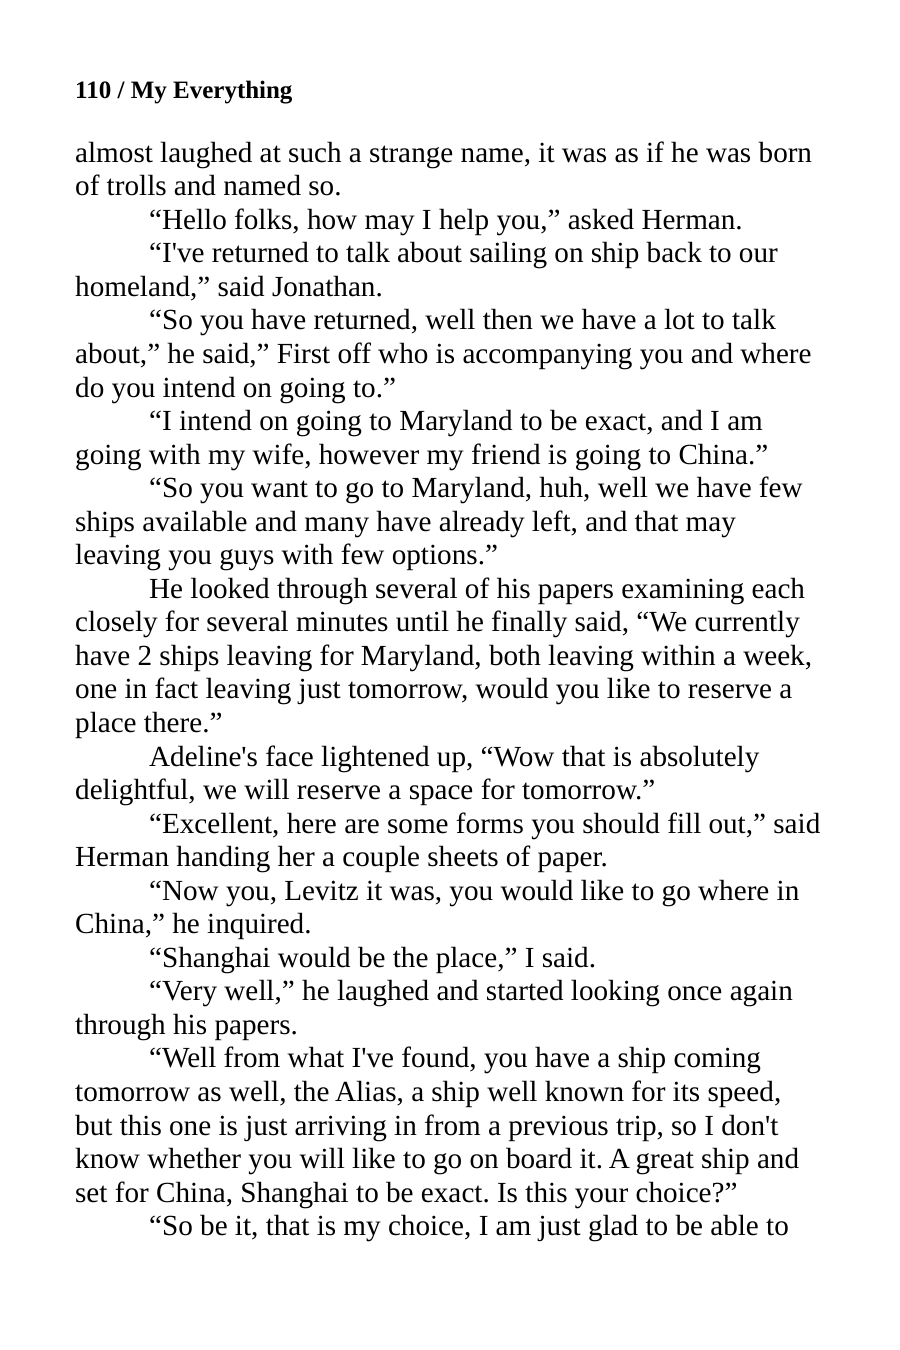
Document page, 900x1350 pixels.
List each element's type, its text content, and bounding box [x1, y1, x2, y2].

text “So be it, that is my choice, I am just glad to be able to [75, 1208, 825, 1242]
text “So you want to go to Maryland, huh, well we have few ships available and many have already left, and that may leaving you guys with few options.” [75, 470, 825, 571]
text Adeline's face lightened up, “Wow that is absolutely delightful, we will reserve a space for tomorrow.” [75, 739, 825, 806]
text “Shanghai would be the place,” I said. [75, 940, 825, 973]
text “I've returned to talk about sailing on ship back to our homeland,” said Jonathan. [75, 236, 825, 303]
text “Hello folks, how may I help you,” asked Herman. [75, 202, 825, 236]
text “Well from what I've found, you have a ship coming tomorrow as well, the Alias, a ship well known for its speed, but this one is just arriving in from a previous trip, so I don't know whether you will like to go on board it. A great ship and set for China, Shanghai to be exact. Is this your choice?” [75, 1041, 825, 1208]
text He looked through several of his papers examining each closely for several minutes until he finally said, “We currently have 2 ships leaving for Maryland, both leaving within a week, one in fact leaving just tomorrow, would you like to reserve a place there.” [75, 571, 825, 739]
text “Very well,” he laughed and started looking once again through his papers. [75, 973, 825, 1041]
text “Excellent, here are some forms you should fill out,” said Herman handing her a couple sheets of paper. [75, 806, 825, 873]
text “So you have returned, well then we have a lot to talk about,” he said,” First off who is accompanying you and where do you intend on going to.” [75, 303, 825, 403]
text “I intend on going to Maryland to be exact, and I am going with my wife, however my friend is going to China.” [75, 403, 825, 470]
text “Now you, Levitz it was, you would like to go where in China,” he inquired. [75, 873, 825, 940]
text almost laughed at such a strange name, it was as if he was born of trolls and named so. [75, 135, 825, 202]
